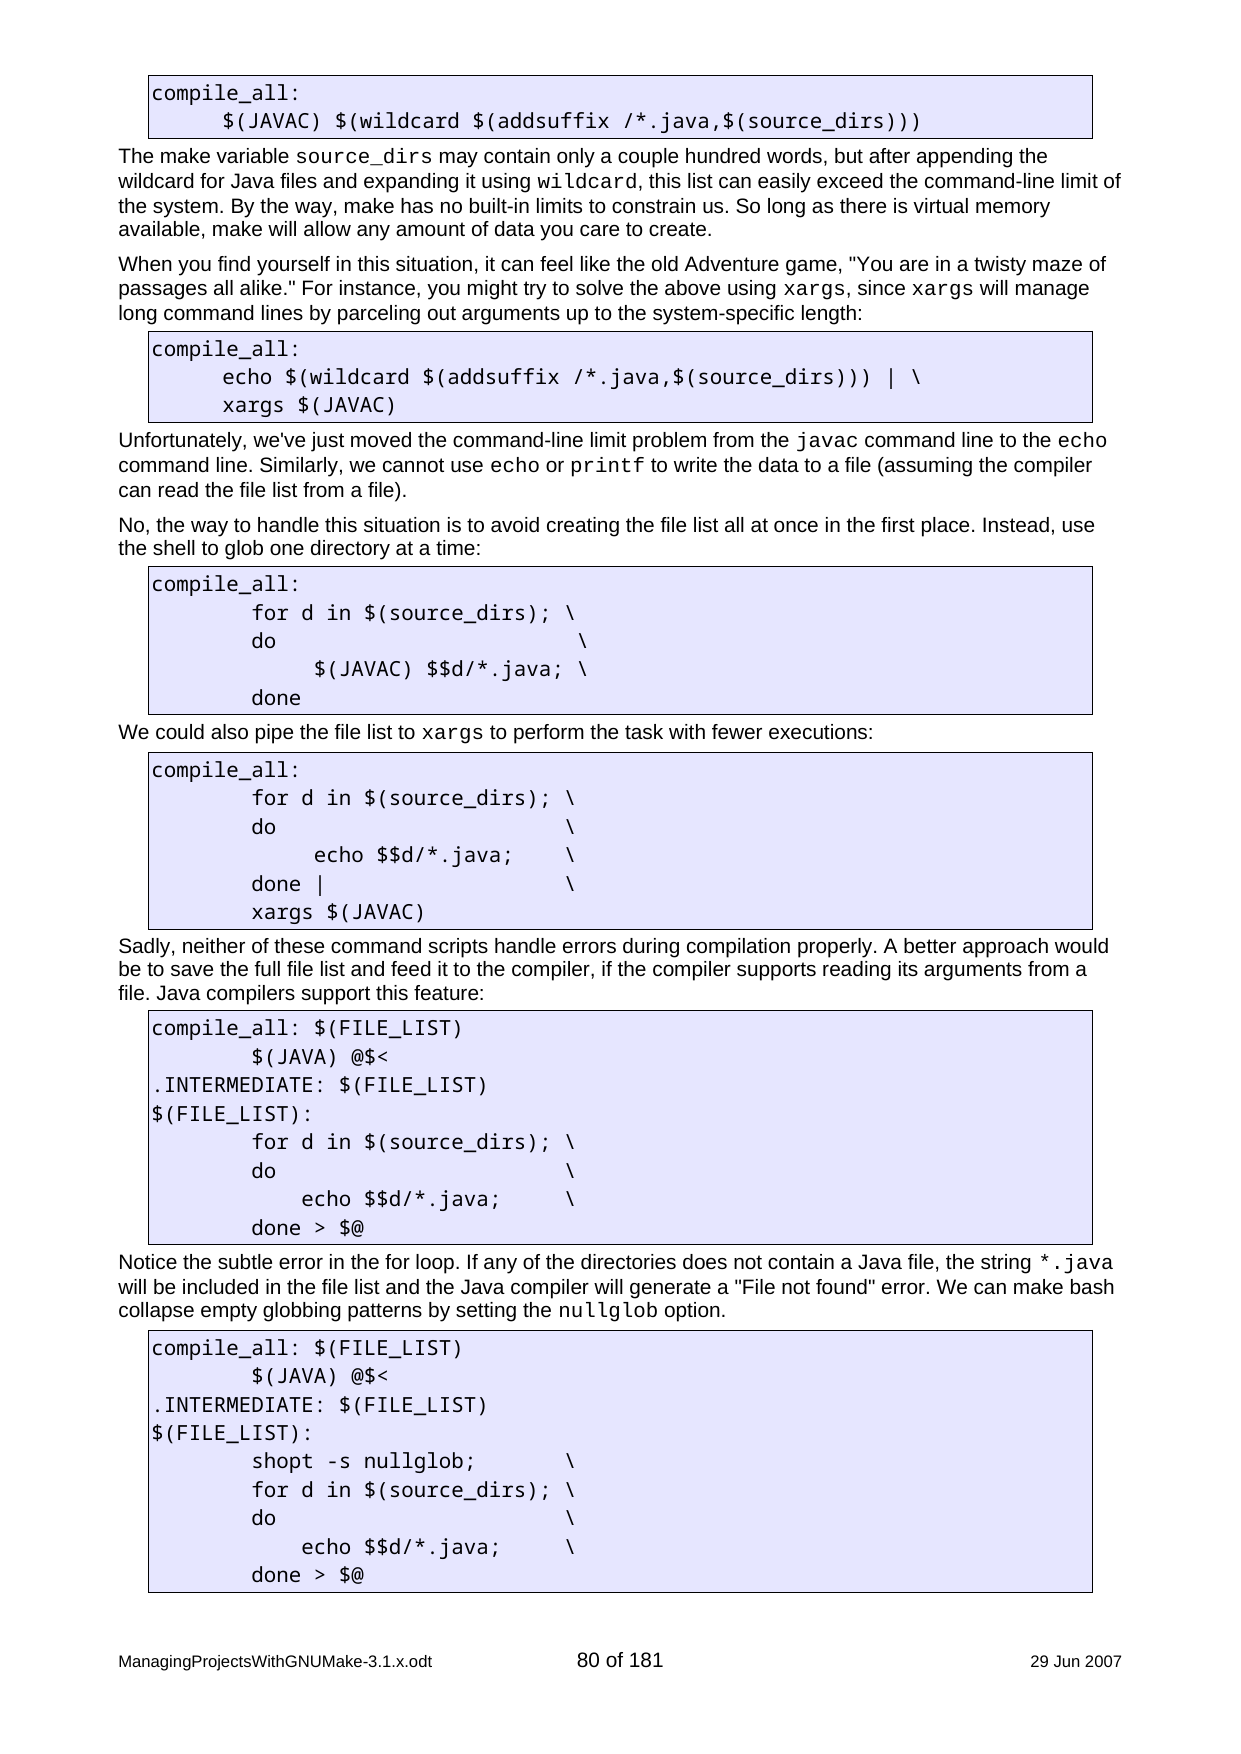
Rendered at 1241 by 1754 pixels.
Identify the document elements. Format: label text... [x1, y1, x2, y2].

text for d in $(source_dirs); \ [149, 1472, 1092, 1500]
text done [149, 680, 1092, 714]
text Unfortunately, we've just moved the command-line limit problem from the javac command line to the echo command line. Similarly, we cannot use echo or printf to write the data to a file (assuming the compiler can read the file list from a file). [118, 428, 1122, 502]
text $(JAVAC) $(wildcard $(addsuffix /*.java,$(source_dirs))) [149, 103, 1092, 138]
text We could also pipe the file list to xargs to perform the task with fewer executions: [118, 721, 1122, 746]
text echo $$d/*.java; \ [149, 837, 1092, 866]
text compile_all: $(FILE_LIST) [149, 1011, 1092, 1039]
text .INTERMEDIATE: $(FILE_LIST) [149, 1387, 1092, 1415]
text compile_all: [149, 567, 1092, 594]
text No, the way to handle this situation is to avoid creating the file list all at once in the first place. Instead, use the shell to glob one directory at a time: [118, 514, 1122, 560]
text for d in $(source_dirs); \ [149, 594, 1092, 623]
text do \ [149, 1500, 1092, 1529]
text compile_all: [149, 332, 1092, 359]
text for d in $(source_dirs); \ [149, 780, 1092, 809]
text $(FILE_LIST): [149, 1096, 1092, 1124]
text compile_all: $(FILE_LIST) [149, 1331, 1092, 1358]
text done > $@ [149, 1209, 1092, 1244]
text compile_all: [149, 753, 1092, 780]
text echo $$d/*.java; \ [149, 1181, 1092, 1209]
text do \ [149, 1153, 1092, 1181]
text for d in $(source_dirs); \ [149, 1124, 1092, 1153]
text When you find yourself in this situation, it can feel like the old Adventure game, "You are in a twisty maze of passages all alike." For instance, you might try to solve the above using xargs, since xargs will manage long command lines by parceling out arguments up to the system-specific length: [118, 253, 1122, 324]
text xargs $(JAVAC) [149, 894, 1092, 929]
text $(JAVAC) $$d/*.java; \ [149, 651, 1092, 680]
text .INTERMEDIATE: $(FILE_LIST) [149, 1067, 1092, 1096]
text $(JAVA) @$< [149, 1358, 1092, 1387]
text done | \ [149, 866, 1092, 894]
text compile_all: [149, 76, 1092, 103]
text $(JAVA) @$< [149, 1039, 1092, 1067]
text do \ [149, 623, 1092, 651]
text The make variable source_dirs may contain only a couple hundred words, but after appending the wildcard for Java files and expanding it using wildcard, this list can easily exceed the command-line limit of the system. By the way, make has no built-in limits to constrain us. So long as there is virtual memory available, make will allow any amount of data you care to create. [118, 144, 1122, 241]
text $(FILE_LIST): [149, 1415, 1092, 1443]
text xargs $(JAVAC) [149, 387, 1092, 422]
text shopt -s nullglob; \ [149, 1443, 1092, 1472]
text echo $(wildcard $(addsuffix /*.java,$(source_dirs))) | \ [149, 359, 1092, 387]
text Sadly, neither of these command scripts handle errors during compilation properly. A better approach would be to save the full file list and feed it to the compiler, if the compiler supports reading its arguments from a file. Java compilers support this feature: [118, 935, 1122, 1004]
text do \ [149, 809, 1092, 837]
text Notice the subtle error in the for loop. If any of the directories does not contain a Java file, the string *.java will be included in the file list and the Java compiler will generate a "File not found" error. We can make bash collapse empty globbing patterns by setting the nullglob option. [118, 1250, 1122, 1324]
text done > $@ [149, 1557, 1092, 1592]
text echo $$d/*.java; \ [149, 1529, 1092, 1557]
